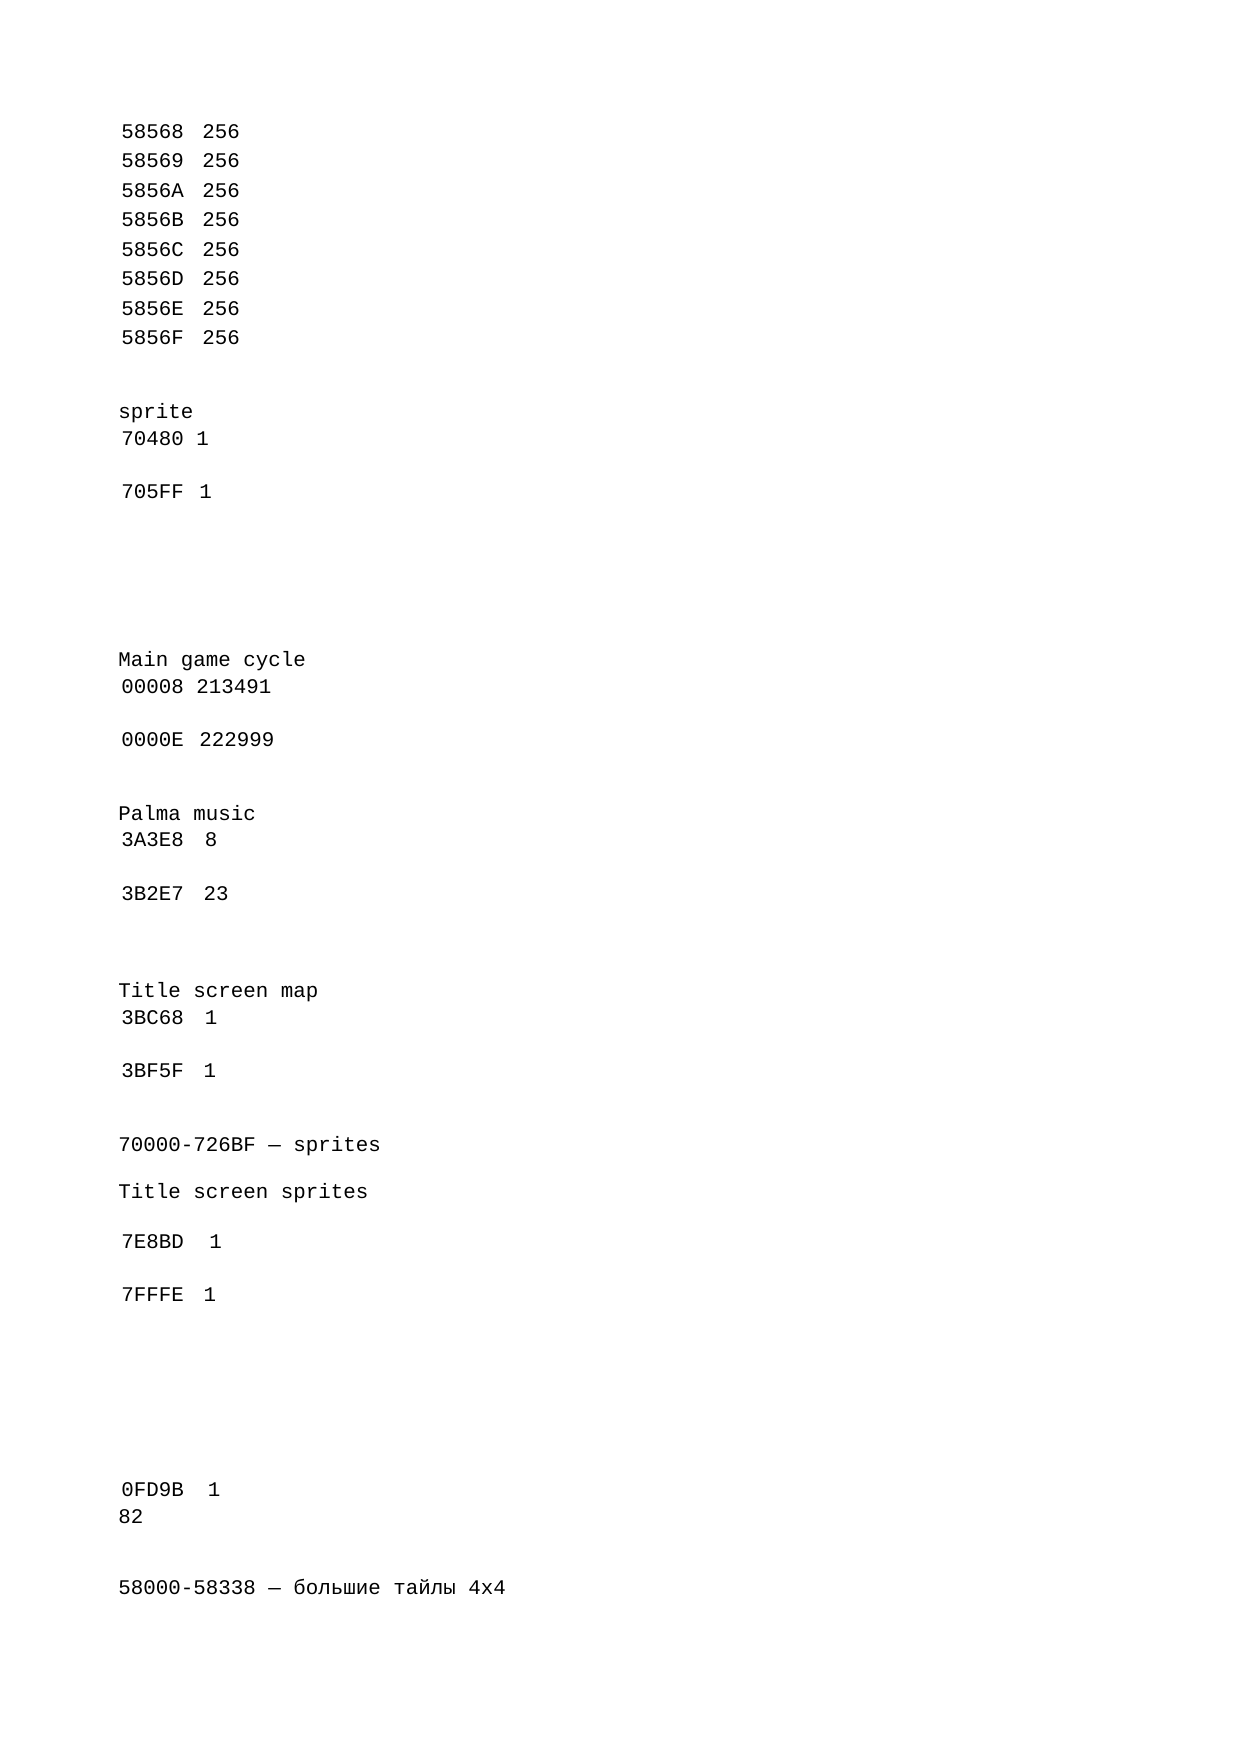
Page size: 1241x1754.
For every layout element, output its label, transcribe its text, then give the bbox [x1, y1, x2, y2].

table_header 8 [202, 827, 230, 856]
table_cell 5856B [118, 207, 199, 236]
table_cell 256 [199, 207, 252, 236]
table_header 1 [200, 1281, 229, 1311]
table_cell 5856D [118, 266, 199, 295]
table_header 705FF [118, 478, 196, 507]
table_header 1 [196, 478, 224, 507]
table_header 1 [206, 1228, 234, 1258]
text 58000-58338 — большие тайлы 4x4 [118, 1577, 1122, 1600]
table_header 3A3E8 [118, 827, 202, 856]
table_header 58568 [118, 118, 199, 148]
table_cell 256 [199, 236, 252, 266]
table_cell 256 [199, 325, 252, 354]
table_header 1 [193, 425, 221, 454]
table_cell 5856A [118, 177, 199, 207]
table_header 00008 [118, 673, 193, 702]
text 82 [118, 1506, 1122, 1529]
table_header 0000E [118, 726, 196, 756]
text Main game cycle [118, 649, 1122, 673]
text 70000-726BF — sprites [118, 1134, 1122, 1157]
table_header 0FD9B [118, 1476, 205, 1506]
table_cell 256 [199, 266, 252, 295]
table_header 70480 [118, 425, 193, 454]
table_header 1 [205, 1476, 233, 1506]
table_header 3BC68 [118, 1004, 202, 1033]
table_header 256 [199, 118, 252, 148]
table_header 213491 [193, 673, 284, 702]
table_cell 256 [199, 295, 252, 324]
table_header 7E8BD [118, 1228, 206, 1258]
text sprite [118, 401, 1122, 425]
table_header 1 [202, 1004, 230, 1033]
text Title screen map [118, 980, 1122, 1004]
table_header 1 [200, 1057, 228, 1086]
text Title screen sprites [118, 1181, 1122, 1204]
table_header 222999 [196, 726, 287, 756]
text Palma music [118, 803, 1122, 827]
table_header 3B2E7 [118, 880, 200, 909]
table_cell 58569 [118, 148, 199, 177]
table_cell 5856C [118, 236, 199, 266]
table_header 3BF5F [118, 1057, 200, 1086]
table_header 7FFFE [118, 1281, 200, 1311]
table_cell 256 [199, 148, 252, 177]
table_cell 256 [199, 177, 252, 207]
table_cell 5856E [118, 295, 199, 324]
table_cell 5856F [118, 325, 199, 354]
table_header 23 [200, 880, 241, 909]
